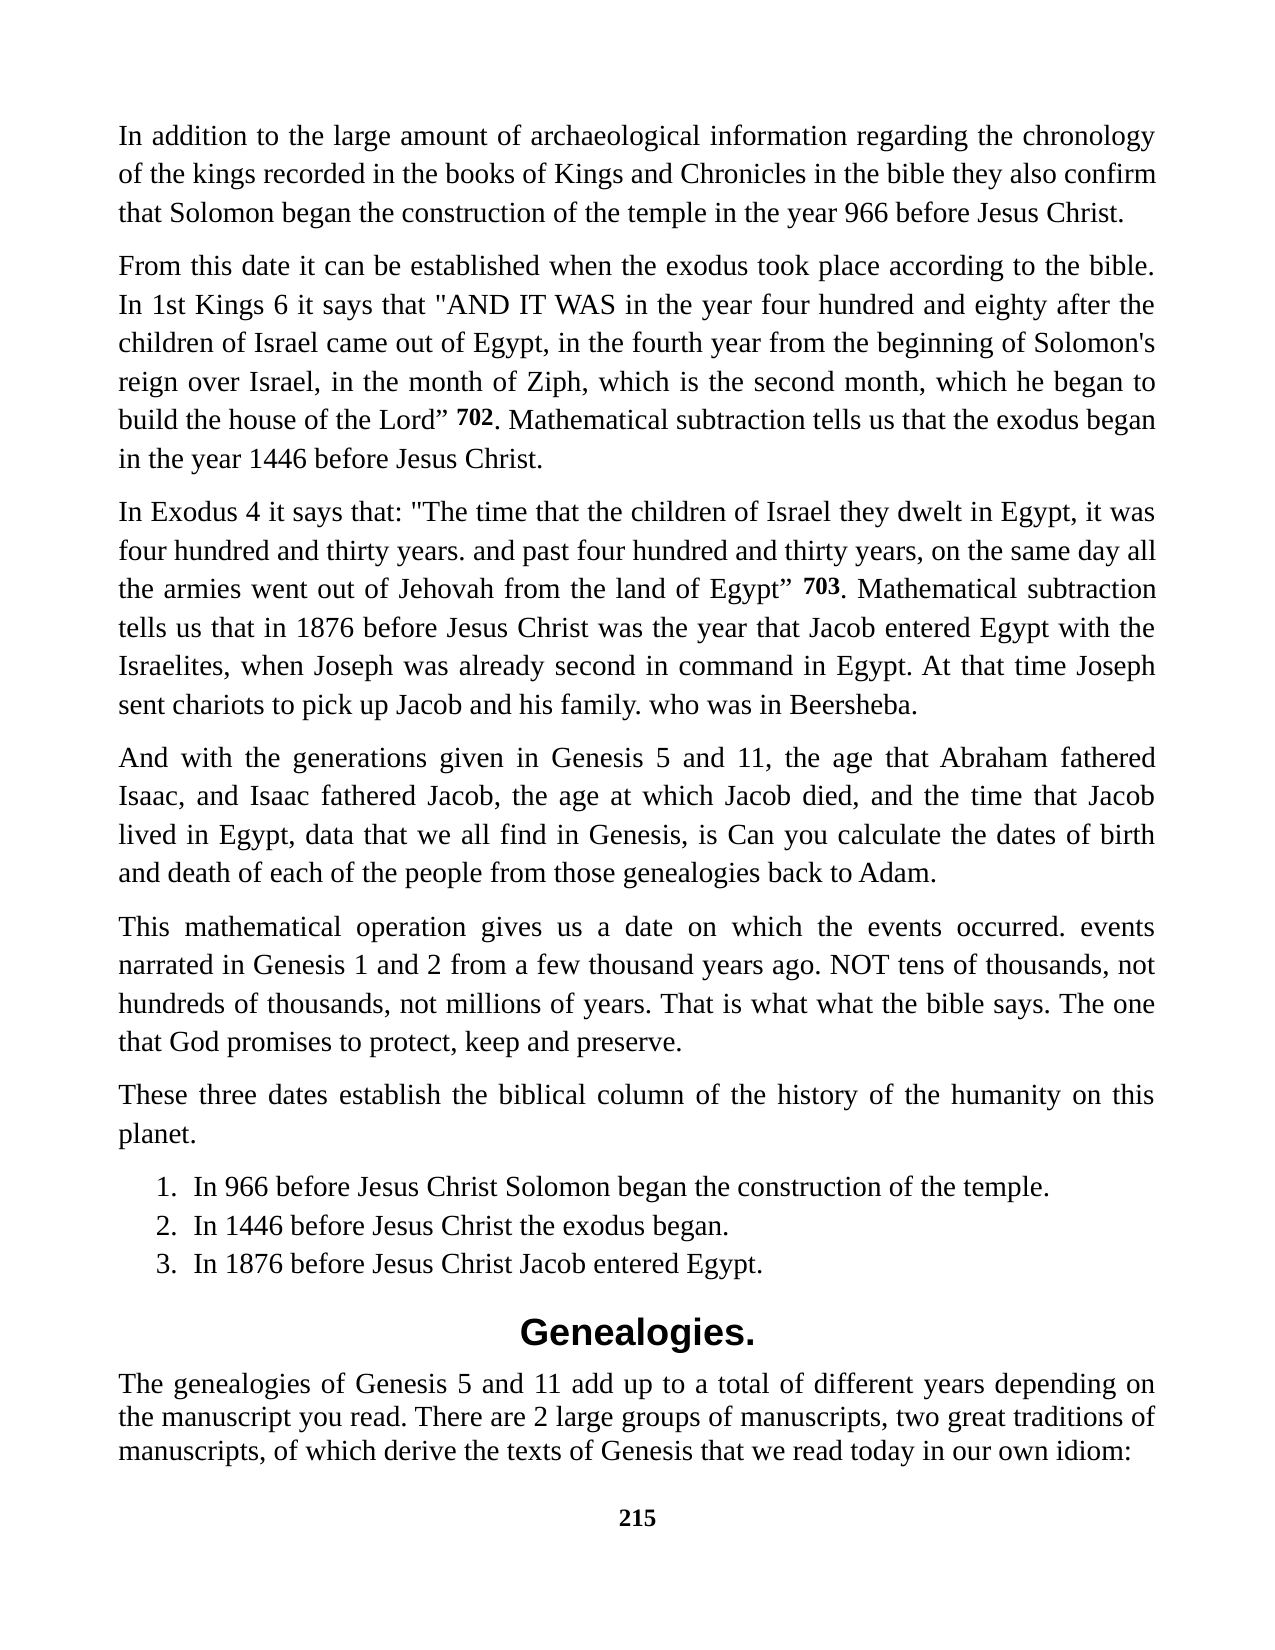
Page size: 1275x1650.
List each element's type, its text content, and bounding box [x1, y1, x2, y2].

text In Exodus 4 it says that: "The time that the children of Israel they dwelt in Egypt, it was four hundred and thirty years. and past four hundred and thirty years, on the same day all the armies went out of Jehovah from the land of Egypt” . Mathematical subtraction tells us that in 1876 before Jesus Christ was the year that Jacob entered Egypt with the Israelites, when Joseph was already second in command in Egypt. At that time Joseph sent chariots to pick up Jacob and his family. who was in Beersheba. [118, 494, 1157, 720]
list In 1446 before Jesus Christ the exodus began. [156, 1208, 1157, 1241]
text This mathematical operation gives us a date on which the events occurred. events narrated in Genesis 1 and 2 from a few thousand years ago. NOT tens of thousands, not hundreds of thousands, not millions of years. That is what what the bible says. The one that God promises to protect, keep and preserve. [118, 909, 1157, 1058]
list In 1876 before Jesus Christ Jacob entered Egypt. [156, 1246, 1157, 1280]
text From this date it can be established when the exodus took place according to the bible. In 1st Kings 6 it says that "AND IT WAS in the year four hundred and eighty after the children of Israel came out of Egypt, in the fourth year from the beginning of Solomon's reign over Israel, in the month of Ziph, which is the second month, which he began to build the house of the Lord” . Mathematical subtraction tells us that the exodus began in the year 1446 before Jesus Christ. [118, 248, 1157, 474]
list In 966 before Jesus Christ Solomon began the construction of the temple. [156, 1169, 1157, 1203]
text And with the generations given in Genesis 5 and 11, the age that Abraham fathered Isaac, and Isaac fathered Jacob, the age at which Jacob died, and the time that Jacob lived in Egypt, data that we all find in Genesis, is Can you calculate the dates of birth and death of each of the people from those genealogies back to Adam. [118, 740, 1157, 889]
text In addition to the large amount of archaeological information regarding the chronology of the kings recorded in the books of Kings and Chronicles in the bible they also confirm that Solomon began the construction of the temple in the year 966 before Jesus Christ. [118, 118, 1157, 229]
text The genealogies of Genesis 5 and 11 add up to a total of different years depending on the manuscript you read. There are 2 large groups of manuscripts, two great traditions of manuscripts, of which derive the texts of Genesis that we read today in our own idiom: [118, 1366, 1157, 1467]
subtitle Genealogies. [118, 1310, 1157, 1353]
text These three dates establish the biblical column of the history of the humanity on this planet. [118, 1077, 1157, 1149]
